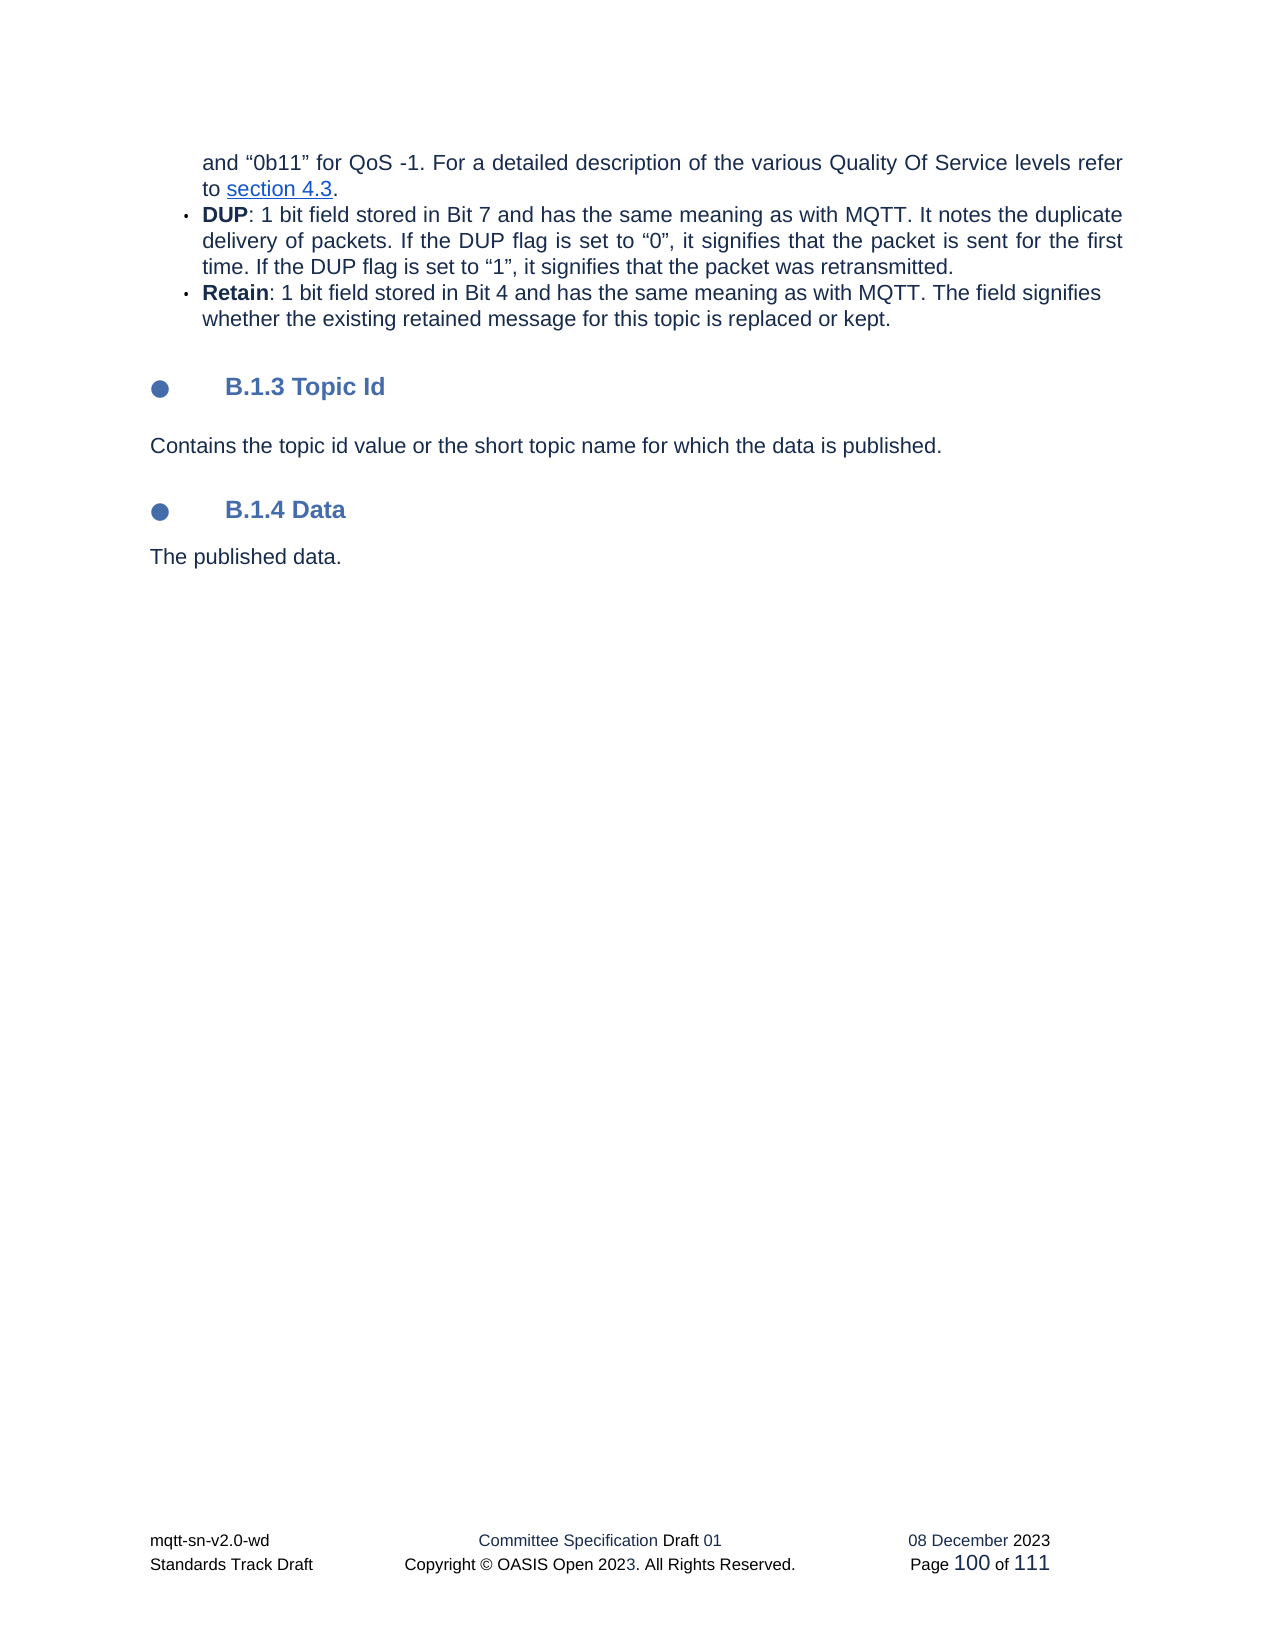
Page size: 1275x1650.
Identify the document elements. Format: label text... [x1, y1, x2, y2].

subtitle B.1.4 Data [150, 484, 1124, 531]
list Retain: 1 bit field stored in Bit 4 and has the same meaning as with MQTT. The field signifies whether the existing retained message for this topic is replaced or kept. [181, 280, 1124, 332]
list and “0b11” for QoS -1. For a detailed description of the various Quality Of Service levels refer to section 4.3. [181, 150, 1124, 201]
text Contains the topic id value or the short topic name for which the data is published. [150, 433, 1124, 458]
text The published data. [149, 543, 1124, 569]
subtitle B.1.3 Topic Id [150, 361, 1124, 408]
list DUP: 1 bit field stored in Bit 7 and has the same meaning as with MQTT. It notes the duplicate delivery of packets. If the DUP flag is set to “0”, it signifies that the packet is sent for the first time. If the DUP flag is set to “1”, it signifies that the packet was retransmitted. [181, 202, 1124, 279]
